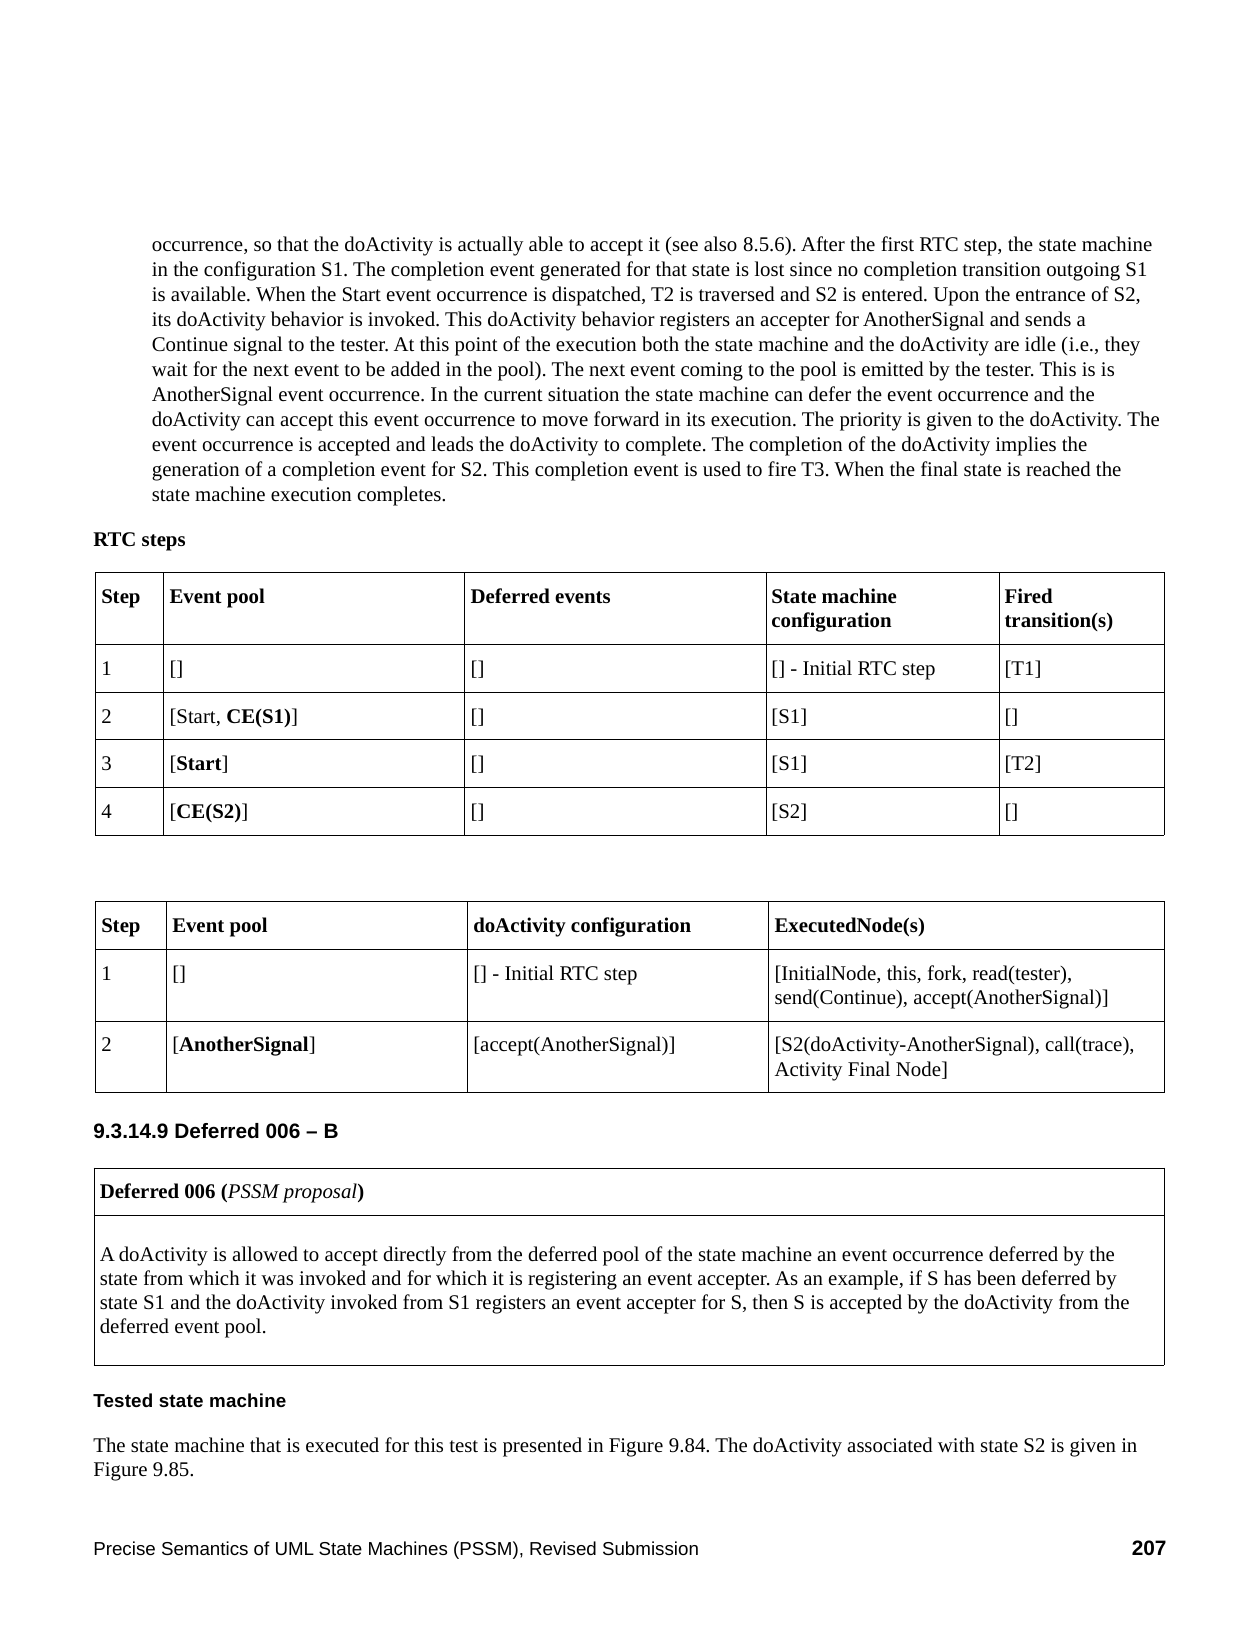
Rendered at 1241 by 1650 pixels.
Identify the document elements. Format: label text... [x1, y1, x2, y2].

text [93, 1433, 1164, 1481]
table_cell [96, 693, 163, 739]
table_header [164, 573, 464, 644]
table_cell [769, 950, 1164, 1021]
table_header [767, 573, 999, 644]
table_cell [468, 1022, 768, 1092]
table_cell [465, 693, 766, 739]
table_header [769, 902, 1164, 949]
table_cell [1000, 693, 1164, 739]
table_header [167, 902, 467, 949]
table_cell [468, 950, 768, 1021]
table_cell [465, 788, 766, 835]
subtitle Deferred 006 – B [93, 1117, 1164, 1142]
table_cell [96, 740, 163, 787]
table_cell [1000, 788, 1164, 835]
table_cell [167, 950, 467, 1021]
table_cell [95, 1216, 1164, 1365]
table_cell [465, 645, 766, 692]
table_cell [96, 950, 166, 1021]
table_cell [1000, 740, 1164, 787]
table_cell [164, 788, 464, 835]
table_cell [767, 645, 999, 692]
table_cell [96, 1022, 166, 1092]
table_cell [767, 740, 999, 787]
table_cell [164, 693, 464, 739]
table_header [95, 1169, 1164, 1215]
table_header [465, 573, 766, 644]
table_cell [1000, 645, 1164, 692]
subtitle [93, 1390, 1164, 1412]
text RTC steps [93, 527, 1164, 551]
table_cell [167, 1022, 467, 1092]
table_cell [164, 645, 464, 692]
table_header [1000, 573, 1164, 644]
table_cell [465, 740, 766, 787]
table_cell [164, 740, 464, 787]
table_header [468, 902, 768, 949]
table_header [96, 902, 166, 949]
list occurrence, so that the doActivity is actually able to accept it (see also 8.5.6). After the first RTC step, the state machine in the configuration S1. The completion event generated for that state is lost since no completion transition outgoing S1 is available. When the Start event occurrence is dispatched, T2 is traversed and S2 is entered. Upon the entrance of S2, its doActivity behavior is invoked. This doActivity behavior registers an accepter for AnotherSignal and sends a Continue signal to the tester. At this point of the execution both the state machine and the doActivity are idle (i.e., they wait for the next event to be added in the pool). The next event coming to the pool is emitted by the tester. This is is AnotherSignal event occurrence. In the current situation the state machine can defer the event occurrence and the doActivity can accept this event occurrence to move forward in its execution. The priority is given to the doActivity. The event occurrence is accepted and leads the doActivity to complete. The completion of the doActivity implies the generation of a completion event for S2. This completion event is used to fire T3. When the final state is reached the state machine execution completes. [131, 231, 1164, 506]
table_cell [769, 1022, 1164, 1092]
table_cell [96, 645, 163, 692]
table_cell [767, 788, 999, 835]
table_cell [767, 693, 999, 739]
table_cell [96, 788, 163, 835]
table_header [96, 573, 163, 644]
